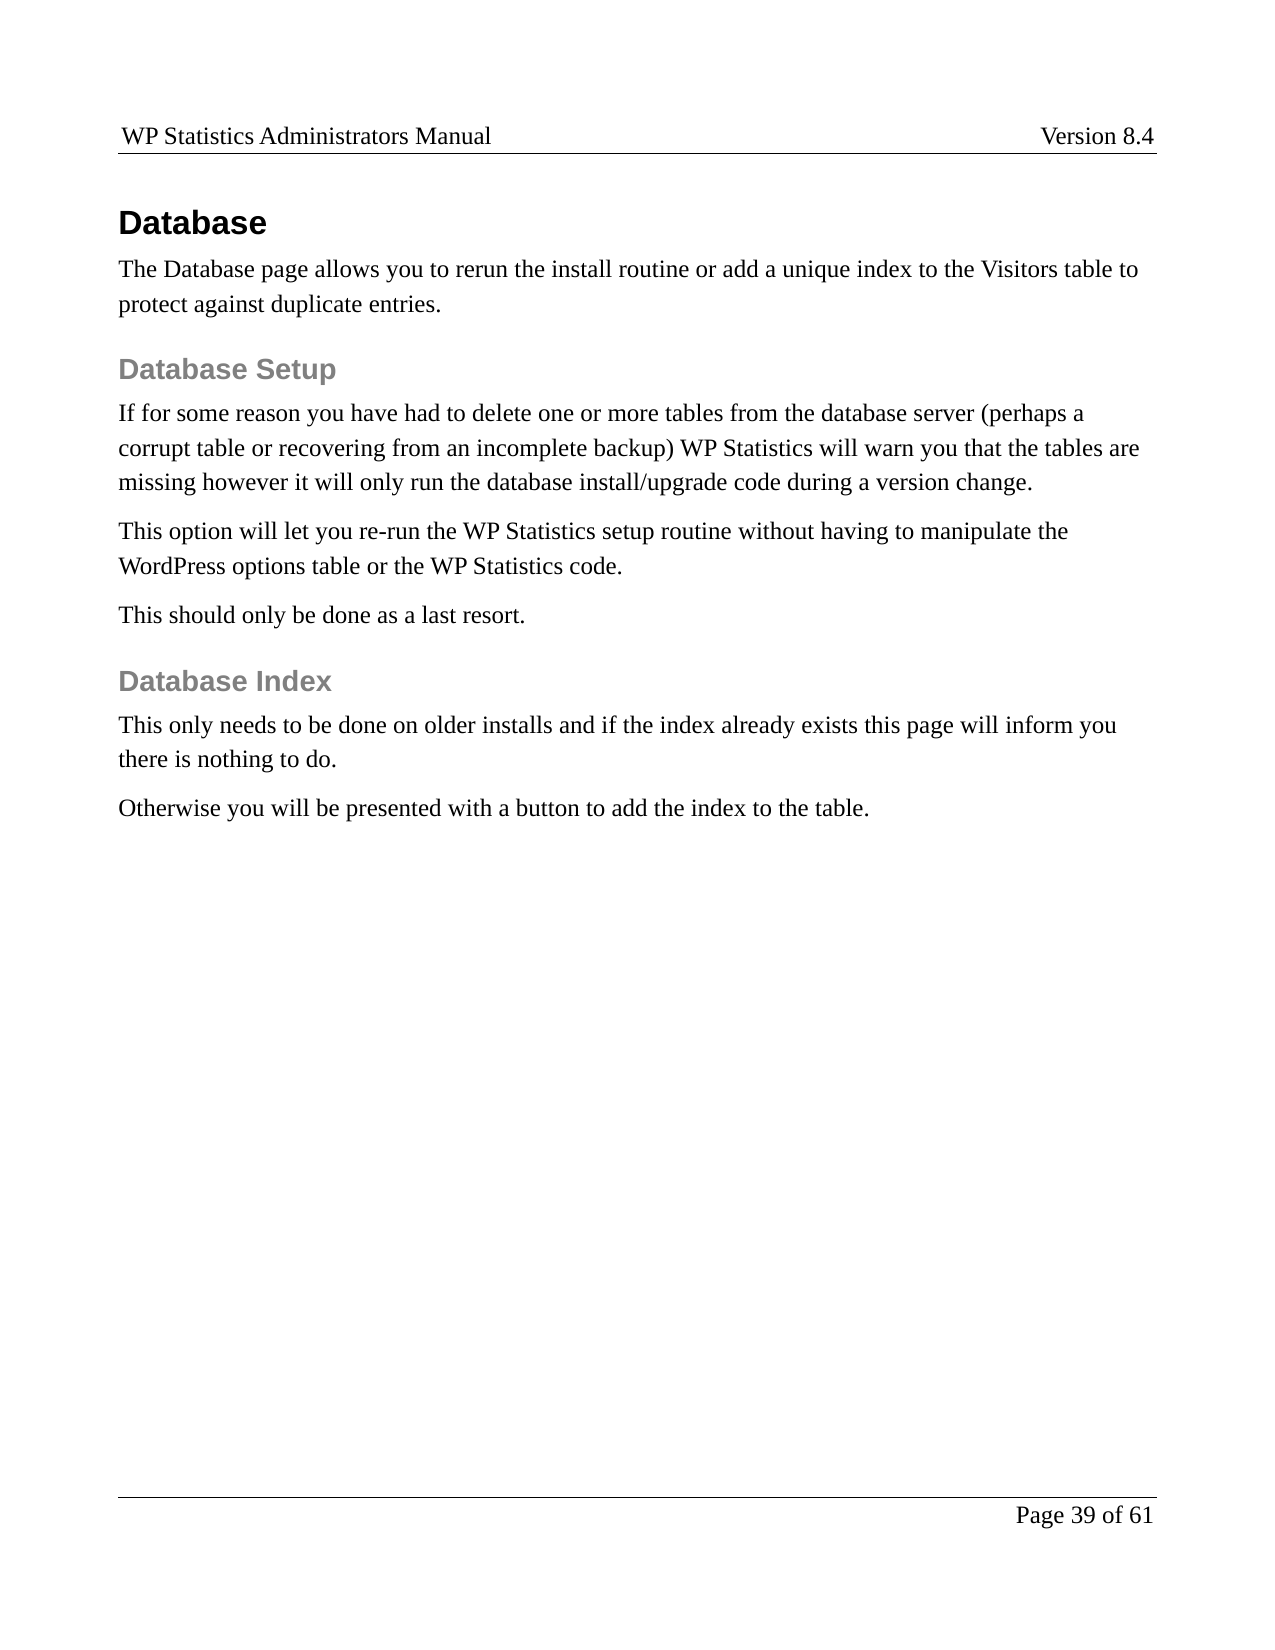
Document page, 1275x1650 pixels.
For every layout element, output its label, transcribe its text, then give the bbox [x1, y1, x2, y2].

text This should only be done as a last resort. [118, 600, 1157, 629]
text If for some reason you have had to delete one or more tables from the database server (perhaps a corrupt table or recovering from an incomplete backup) WP Statistics will warn you that the tables are missing however it will only run the database install/upgrade code during a version change. [118, 398, 1157, 496]
text The Database page allows you to rerun the install routine or add a unique index to the Visitors table to protect against duplicate entries. [118, 254, 1157, 317]
text Otherwise you will be presented with a button to add the index to the table. [118, 793, 1157, 822]
subtitle Database Setup [118, 352, 1157, 386]
text This option will let you re-run the WP Statistics setup routine without having to manipulate the WordPress options table or the WP Statistics code. [118, 516, 1157, 580]
subtitle Database Index [118, 664, 1157, 697]
subtitle Database [118, 203, 1157, 242]
text This only needs to be done on older installs and if the index already exists this page will inform you there is nothing to do. [118, 710, 1157, 773]
